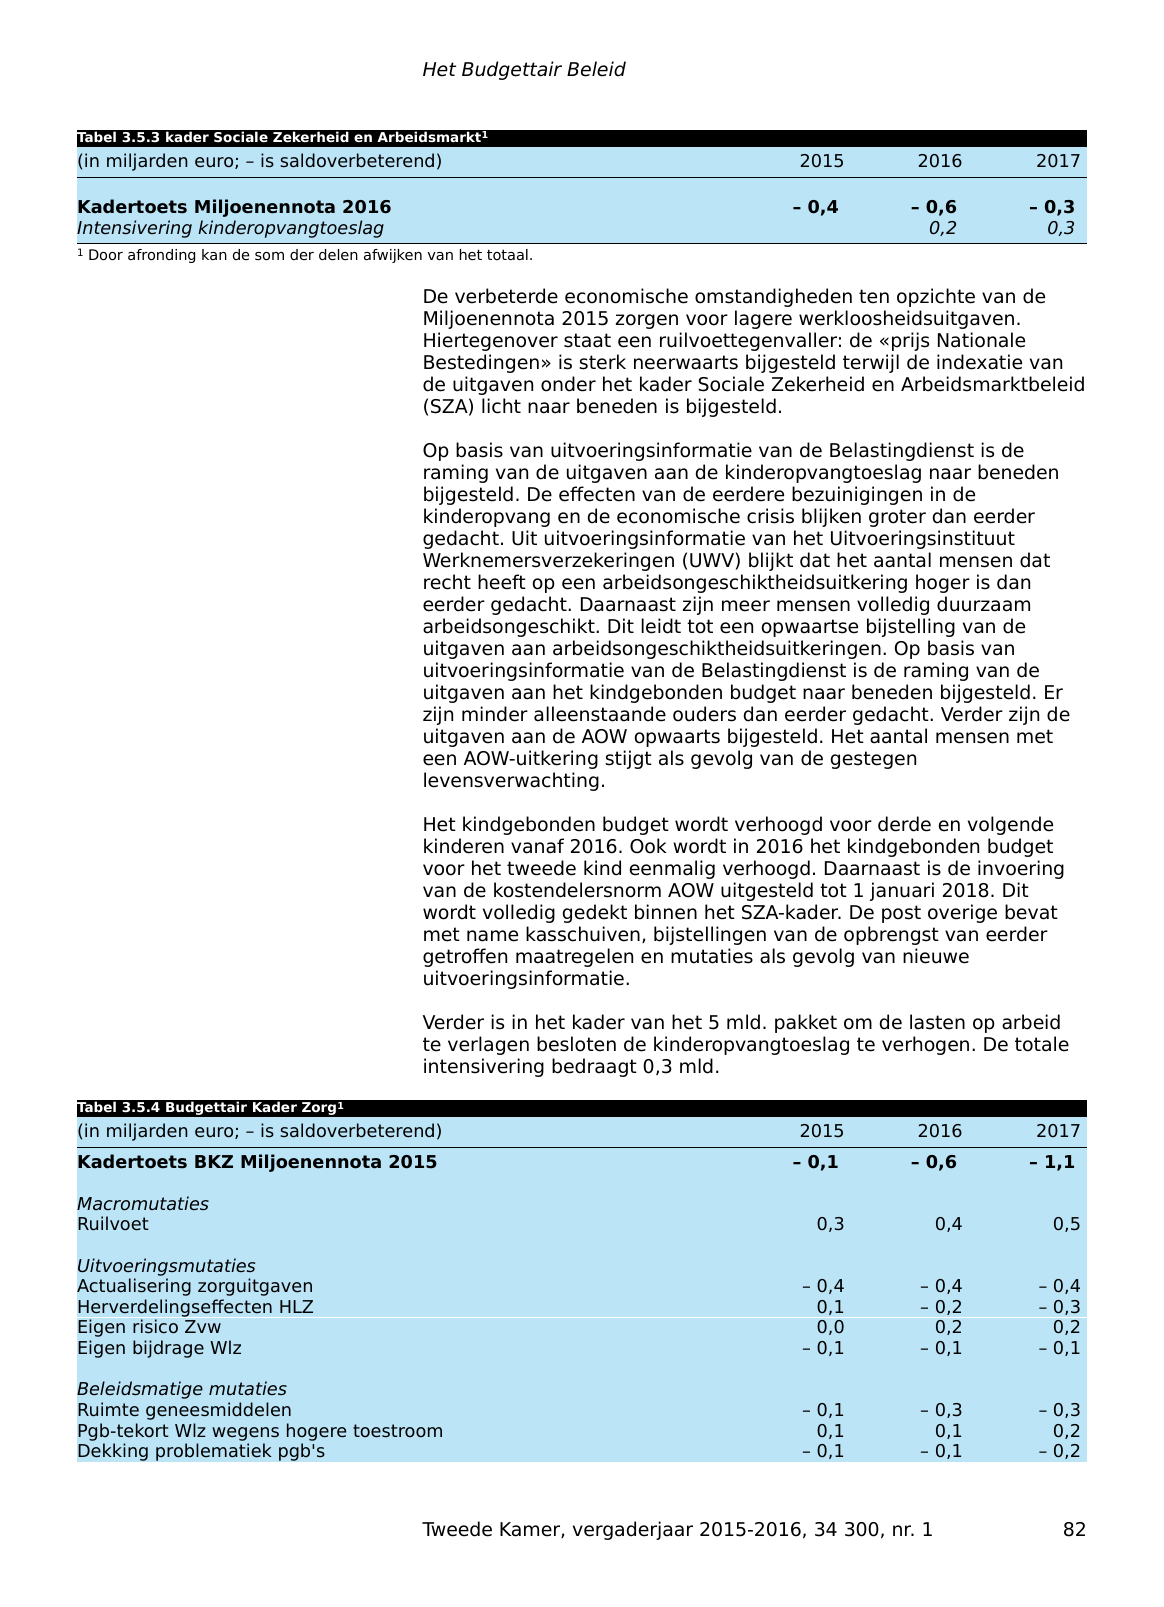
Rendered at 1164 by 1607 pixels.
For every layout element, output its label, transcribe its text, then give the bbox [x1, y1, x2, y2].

table_cell Eigen risico Zvw [77, 1318, 732, 1338]
table_cell 0,2 [850, 218, 968, 243]
table_cell [850, 1359, 968, 1379]
table_cell Actualisering zorguitgaven [77, 1276, 732, 1297]
table_cell [77, 1359, 732, 1379]
table_cell [850, 1173, 968, 1194]
table_cell – 0,6 [850, 1148, 968, 1173]
table_cell – 0,1 [732, 1338, 850, 1359]
table_cell 0,0 [732, 1318, 850, 1338]
table_cell [850, 1256, 968, 1276]
table_cell Intensivering kinderopvangtoeslag [77, 218, 732, 243]
table_cell Uitvoeringsmutaties [77, 1256, 732, 1276]
table_cell [732, 1379, 850, 1400]
table_cell Kadertoets BKZ Miljoenennota 2015 [77, 1148, 732, 1173]
table_cell [77, 178, 732, 197]
table_cell Eigen bijdrage Wlz [77, 1338, 732, 1359]
table_cell – 0,1 [850, 1441, 968, 1462]
table_cell [732, 218, 850, 243]
table_cell [732, 1173, 850, 1194]
table_cell [732, 1359, 850, 1379]
table_cell [850, 1194, 968, 1214]
table_cell – 0,4 [732, 197, 850, 218]
table_cell Pgb-tekort Wlz wegens hogere toestroom [77, 1421, 732, 1441]
table_cell Dekking problematiek pgb's [77, 1441, 732, 1462]
table_cell – 0,3 [969, 1400, 1087, 1421]
table_cell Beleidsmatige mutaties [77, 1379, 732, 1400]
table_cell 0,4 [850, 1214, 968, 1235]
table_header Tabel 3.5.3 kader Sociale Zekerheid en Arbeidsmarkt1 [77, 130, 1087, 146]
table_cell Ruilvoet [77, 1214, 732, 1235]
table_cell 0,3 [969, 218, 1087, 243]
table_cell 2017 [969, 147, 1087, 177]
table_cell [969, 1256, 1087, 1276]
table_cell – 0,1 [732, 1441, 850, 1462]
table_cell (in miljarden euro; – is saldoverbeterend) [77, 147, 732, 177]
text Op basis van uitvoeringsinformatie van de Belastingdienst is de raming van de uitgaven aan de kinderopvangtoeslag naar beneden bijgesteld. De effecten van de eerdere bezuinigingen in de kinderopvang en de economische crisis blijken groter dan eerder gedacht. Uit uitvoeringsinformatie van het Uitvoeringsinstituut Werknemersverzekeringen (UWV) blijkt dat het aantal mensen dat recht heeft op een arbeidsongeschiktheidsuitkering hoger is dan eerder gedacht. Daarnaast zijn meer mensen volledig duurzaam arbeidsongeschikt. Dit leidt tot een opwaartse bijstelling van de uitgaven aan arbeidsongeschiktheidsuitkeringen. Op basis van uitvoeringsinformatie van de Belastingdienst is de raming van de uitgaven aan het kindgebonden budget naar beneden bijgesteld. Er zijn minder alleenstaande ouders dan eerder gedacht. Verder zijn de uitgaven aan de AOW opwaarts bijgesteld. Het aantal mensen met een AOW-uitkering stijgt als gevolg van de gestegen levensverwachting. [422, 440, 1087, 792]
table_cell [732, 1194, 850, 1214]
table_cell – 0,2 [969, 1441, 1087, 1462]
table_cell [969, 1359, 1087, 1379]
table_cell 0,2 [969, 1421, 1087, 1441]
table_cell [969, 1379, 1087, 1400]
table_cell – 0,1 [732, 1400, 850, 1421]
table_cell 0,3 [732, 1214, 850, 1235]
table_header Tabel 3.5.4 Budgettair Kader Zorg1 [77, 1100, 1087, 1116]
text Het kindgebonden budget wordt verhoogd voor derde en volgende kinderen vanaf 2016. Ook wordt in 2016 het kindgebonden budget voor het tweede kind eenmalig verhoogd. Daarnaast is de invoering van de kostendelersnorm AOW uitgesteld tot 1 januari 2018. Dit wordt volledig gedekt binnen het SZA-kader. De post overige bevat met name kasschuiven, bijstellingen van de opbrengst van eerder getroffen maatregelen en mutaties als gevolg van nieuwe uitvoeringsinformatie. [422, 814, 1087, 990]
table_cell 1 Door afronding kan de som der delen afwijken van het totaal. [77, 244, 1087, 264]
table_cell 2015 [732, 1117, 850, 1147]
table_cell – 0,1 [969, 1338, 1087, 1359]
text De verbeterde economische omstandigheden ten opzichte van de Miljoenennota 2015 zorgen voor lagere werkloosheidsuitgaven. Hiertegenover staat een ruilvoettegenvaller: de «prijs Nationale Bestedingen» is sterk neerwaarts bijgesteld terwijl de indexatie van de uitgaven onder het kader Sociale Zekerheid en Arbeidsmarktbeleid (SZA) licht naar beneden is bijgesteld. [422, 286, 1087, 418]
table_cell 2017 [969, 1117, 1087, 1147]
table_cell – 0,2 [850, 1297, 968, 1317]
table_cell – 0,3 [969, 1297, 1087, 1317]
table_cell 0,1 [732, 1421, 850, 1441]
table_cell [850, 1379, 968, 1400]
table_cell – 0,3 [850, 1400, 968, 1421]
table_cell [732, 1256, 850, 1276]
text Verder is in het kader van het 5 mld. pakket om de lasten op arbeid te verlagen besloten de kinderopvangtoeslag te verhogen. De totale intensivering bedraagt 0,3 mld. [422, 1012, 1087, 1078]
table_cell – 0,4 [969, 1276, 1087, 1297]
table_cell 2015 [732, 147, 850, 177]
table_cell [732, 1235, 850, 1256]
table_cell [969, 1194, 1087, 1214]
table_cell Ruimte geneesmiddelen [77, 1400, 732, 1421]
table_cell (in miljarden euro; – is saldoverbeterend) [77, 1117, 732, 1147]
table_cell 0,2 [969, 1318, 1087, 1338]
table_cell – 1,1 [969, 1148, 1087, 1173]
table_cell 0,2 [850, 1318, 968, 1338]
table_cell 2016 [850, 1117, 968, 1147]
table_cell [732, 178, 850, 197]
table_cell 0,5 [969, 1214, 1087, 1235]
table_cell [850, 1235, 968, 1256]
table_cell – 0,4 [732, 1276, 850, 1297]
table_cell Herverdelingseffecten HLZ [77, 1297, 732, 1317]
table_cell [969, 1173, 1087, 1194]
table_cell [850, 178, 968, 197]
table_cell 2016 [850, 147, 968, 177]
table_cell 0,1 [732, 1297, 850, 1317]
table_cell – 0,4 [850, 1276, 968, 1297]
table_cell [969, 178, 1087, 197]
table_cell – 0,1 [732, 1148, 850, 1173]
table_cell – 0,3 [969, 197, 1087, 218]
table_cell – 0,6 [850, 197, 968, 218]
table_cell [969, 1235, 1087, 1256]
table_cell [77, 1235, 732, 1256]
table_cell Kadertoets Miljoenennota 2016 [77, 197, 732, 218]
table_cell – 0,1 [850, 1338, 968, 1359]
table_cell Macromutaties [77, 1194, 732, 1214]
table_cell 0,1 [850, 1421, 968, 1441]
table_cell [77, 1173, 732, 1194]
